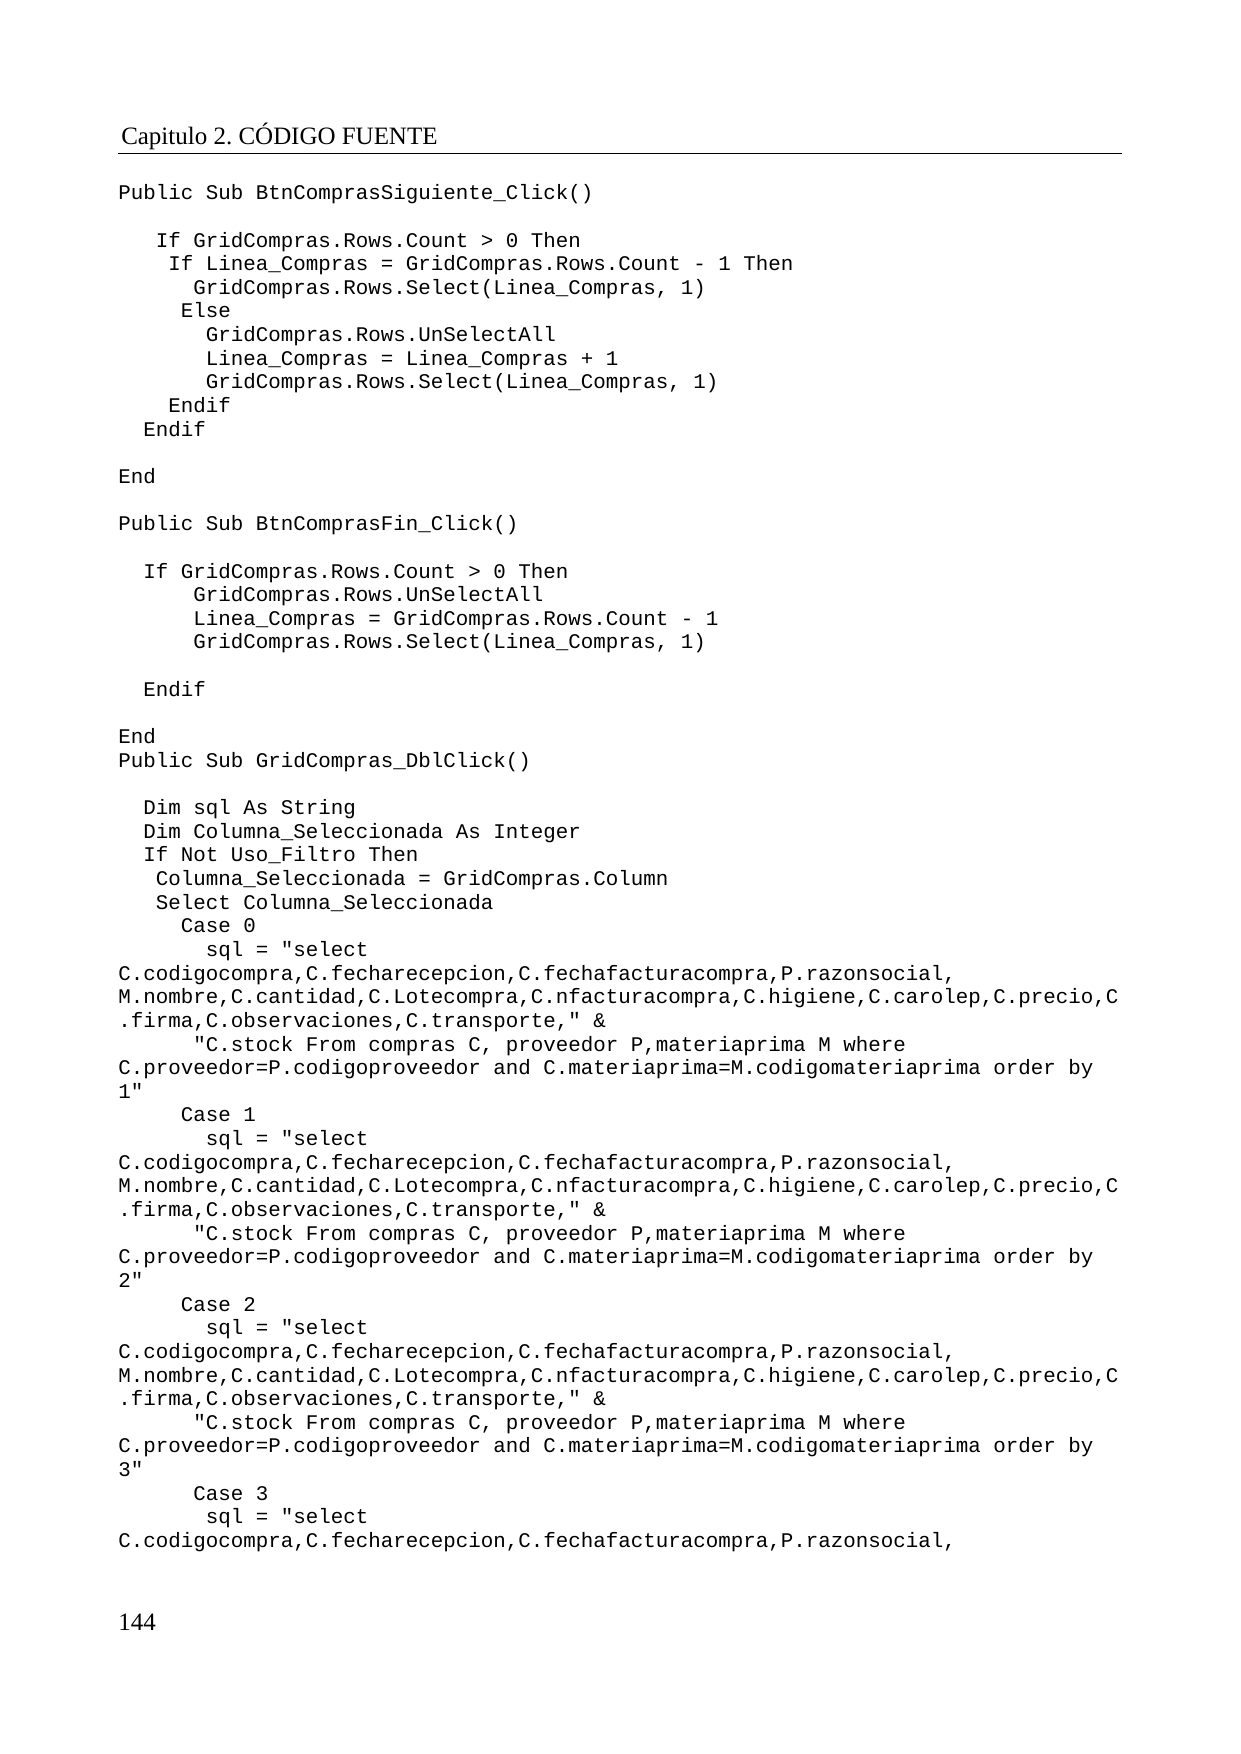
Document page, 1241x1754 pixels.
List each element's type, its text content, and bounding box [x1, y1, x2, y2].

text End [118, 466, 1122, 490]
text sql = "select C.codigocompra,C.fecharecepcion,C.fechafacturacompra,P.razonsocial, M.nombre,C.cantidad,C.Lotecompra,C.nfacturacompra,C.higiene,C.carolep,C.precio,C.firma,C.observaciones,C.transporte," & [118, 1317, 1122, 1412]
text Columna_Seleccionada = GridCompras.Column [118, 868, 1122, 892]
text GridCompras.Rows.Select(Linea_Compras, 1) [118, 371, 1122, 395]
text GridCompras.Rows.UnSelectAll [118, 584, 1122, 608]
text If GridCompras.Rows.Count > 0 Then [118, 561, 1122, 584]
text "C.stock From compras C, proveedor P,materiaprima M where C.proveedor=P.codigoproveedor and C.materiaprima=M.codigomateriaprima order by 2" [118, 1223, 1122, 1294]
text sql = "select C.codigocompra,C.fecharecepcion,C.fechafacturacompra,P.razonsocial, M.nombre,C.cantidad,C.Lotecompra,C.nfacturacompra,C.higiene,C.carolep,C.precio,C.firma,C.observaciones,C.transporte," & [118, 939, 1122, 1033]
text "C.stock From compras C, proveedor P,materiaprima M where C.proveedor=P.codigoproveedor and C.materiaprima=M.codigomateriaprima order by 1" [118, 1033, 1122, 1104]
text Endif [118, 679, 1122, 702]
text Case 2 [118, 1294, 1122, 1317]
text If GridCompras.Rows.Count > 0 Then [118, 229, 1122, 253]
text Linea_Compras = Linea_Compras + 1 [118, 348, 1122, 371]
text Else [118, 301, 1122, 324]
text sql = "select C.codigocompra,C.fecharecepcion,C.fechafacturacompra,P.razonsocial, M.nombre,C.cantidad,C.Lotecompra,C.nfacturacompra,C.higiene,C.carolep,C.precio,C.firma,C.observaciones,C.transporte," & [118, 1128, 1122, 1223]
text If Not Uso_Filtro Then [118, 844, 1122, 868]
text Dim sql As String [118, 797, 1122, 821]
text Endif [118, 419, 1122, 442]
text Case 1 [118, 1104, 1122, 1128]
text GridCompras.Rows.Select(Linea_Compras, 1) [118, 277, 1122, 301]
text Select Columna_Seleccionada [118, 892, 1122, 915]
text Dim Columna_Seleccionada As Integer [118, 821, 1122, 844]
text Public Sub BtnComprasFin_Click() [118, 513, 1122, 537]
text Case 0 [118, 915, 1122, 939]
text Public Sub BtnComprasSiguiente_Click() [118, 182, 1122, 206]
text GridCompras.Rows.Select(Linea_Compras, 1) [118, 632, 1122, 655]
text If Linea_Compras = GridCompras.Rows.Count - 1 Then [118, 253, 1122, 277]
text Linea_Compras = GridCompras.Rows.Count - 1 [118, 608, 1122, 632]
text sql = "select C.codigocompra,C.fecharecepcion,C.fechafacturacompra,P.razonsocial, [118, 1506, 1122, 1554]
text Public Sub GridCompras_DblClick() [118, 750, 1122, 773]
text GridCompras.Rows.UnSelectAll [118, 324, 1122, 348]
text Endif [118, 395, 1122, 419]
text End [118, 726, 1122, 750]
text Case 3 [118, 1483, 1122, 1506]
text "C.stock From compras C, proveedor P,materiaprima M where C.proveedor=P.codigoproveedor and C.materiaprima=M.codigomateriaprima order by 3" [118, 1412, 1122, 1483]
